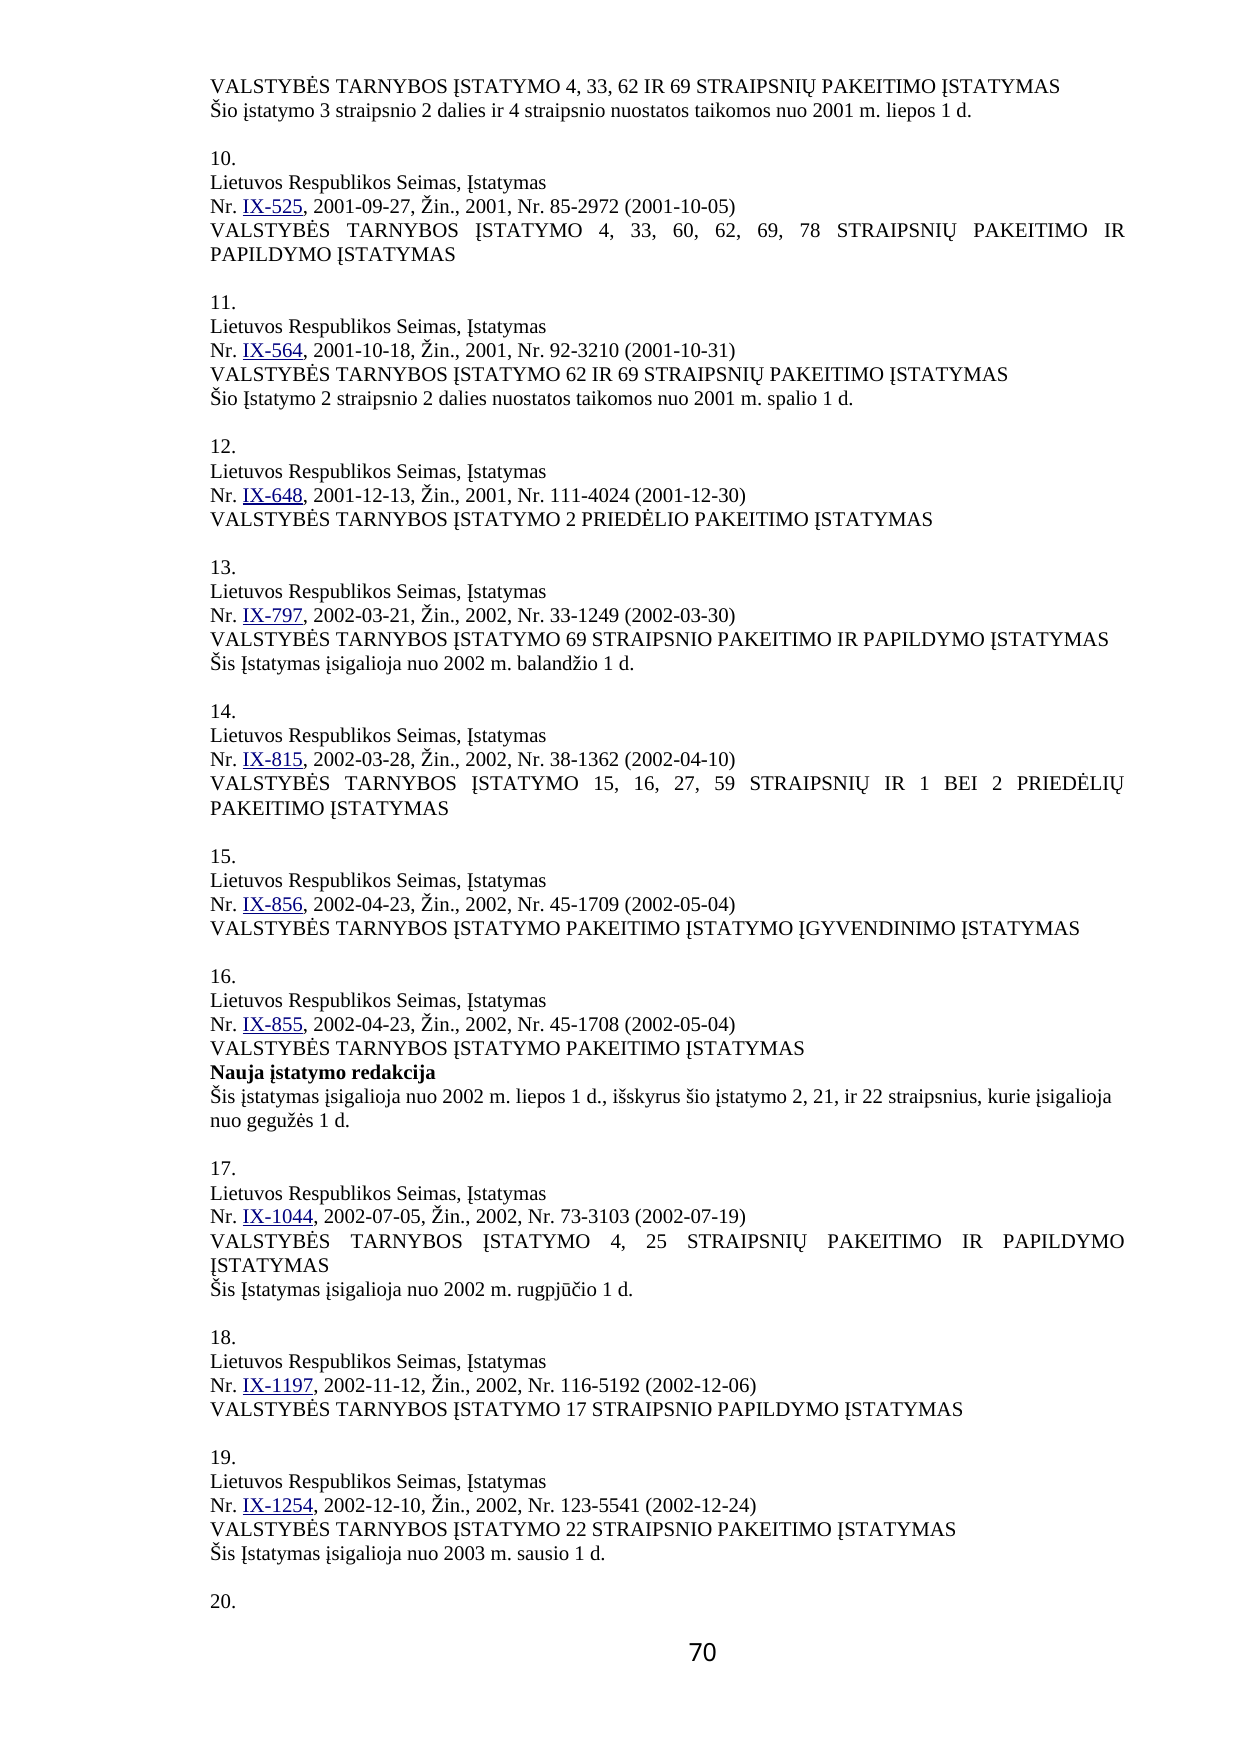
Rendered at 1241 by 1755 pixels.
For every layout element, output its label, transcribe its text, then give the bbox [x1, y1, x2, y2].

text Nr. IX-856, 2002-04-23, Žin., 2002, Nr. 45-1709 (2002-05-04) [210, 892, 1126, 916]
text Nr. IX-1197, 2002-11-12, Žin., 2002, Nr. 116-5192 (2002-12-06) [210, 1373, 1126, 1397]
text 14. [210, 699, 1126, 723]
text VALSTYBĖS TARNYBOS ĮSTATYMO 69 STRAIPSNIO PAKEITIMO IR PAPILDYMO ĮSTATYMAS [210, 627, 1126, 651]
text 11. [210, 290, 1126, 314]
text Nr. IX-797, 2002-03-21, Žin., 2002, Nr. 33-1249 (2002-03-30) [210, 603, 1126, 627]
text Nr. IX-564, 2001-10-18, Žin., 2001, Nr. 92-3210 (2001-10-31) [210, 338, 1126, 362]
text Lietuvos Respublikos Seimas, Įstatymas [210, 579, 1126, 603]
text Lietuvos Respublikos Seimas, Įstatymas [210, 170, 1126, 194]
text 12. [210, 434, 1126, 458]
text Nr. IX-525, 2001-09-27, Žin., 2001, Nr. 85-2972 (2001-10-05) [210, 194, 1126, 218]
text 13. [210, 555, 1126, 579]
text 17. [210, 1156, 1126, 1180]
text Lietuvos Respublikos Seimas, Įstatymas [210, 1180, 1126, 1204]
text Lietuvos Respublikos Seimas, Įstatymas [210, 723, 1126, 747]
text Šio Įstatymo 2 straipsnio 2 dalies nuostatos taikomos nuo 2001 m. spalio 1 d. [210, 386, 1126, 410]
text VALSTYBĖS TARNYBOS ĮSTATYMO 4, 25 STRAIPSNIŲ PAKEITIMO IR PAPILDYMO ĮSTATYMAS [210, 1228, 1126, 1277]
text Lietuvos Respublikos Seimas, Įstatymas [210, 1349, 1126, 1373]
text 19. [210, 1445, 1126, 1469]
text VALSTYBĖS TARNYBOS ĮSTATYMO 2 PRIEDĖLIO PAKEITIMO ĮSTATYMAS [210, 507, 1126, 531]
text Nauja įstatymo redakcija [210, 1060, 1126, 1084]
text 15. [210, 843, 1126, 868]
text VALSTYBĖS TARNYBOS ĮSTATYMO 4, 33, 62 IR 69 STRAIPSNIŲ PAKEITIMO ĮSTATYMAS [210, 73, 1126, 98]
text VALSTYBĖS TARNYBOS ĮSTATYMO 4, 33, 60, 62, 69, 78 STRAIPSNIŲ PAKEITIMO IR PAPILDYMO ĮSTATYMAS [210, 218, 1126, 266]
text 16. [210, 964, 1126, 988]
text 20. [210, 1589, 1126, 1613]
text VALSTYBĖS TARNYBOS ĮSTATYMO PAKEITIMO ĮSTATYMO ĮGYVENDINIMO ĮSTATYMAS [210, 916, 1126, 940]
text 10. [210, 146, 1126, 170]
text VALSTYBĖS TARNYBOS ĮSTATYMO PAKEITIMO ĮSTATYMAS [210, 1036, 1126, 1060]
text Šis Įstatymas įsigalioja nuo 2002 m. rugpjūčio 1 d. [210, 1277, 1126, 1301]
text Lietuvos Respublikos Seimas, Įstatymas [210, 458, 1126, 483]
text Lietuvos Respublikos Seimas, Įstatymas [210, 988, 1126, 1012]
text VALSTYBĖS TARNYBOS ĮSTATYMO 15, 16, 27, 59 STRAIPSNIŲ IR 1 BEI 2 PRIEDĖLIŲ PAKEITIMO ĮSTATYMAS [210, 771, 1126, 819]
text VALSTYBĖS TARNYBOS ĮSTATYMO 62 IR 69 STRAIPSNIŲ PAKEITIMO ĮSTATYMAS [210, 362, 1126, 386]
text Lietuvos Respublikos Seimas, Įstatymas [210, 868, 1126, 892]
text Nr. IX-1254, 2002-12-10, Žin., 2002, Nr. 123-5541 (2002-12-24) [210, 1493, 1126, 1517]
text VALSTYBĖS TARNYBOS ĮSTATYMO 17 STRAIPSNIO PAPILDYMO ĮSTATYMAS [210, 1397, 1126, 1421]
text Nr. IX-855, 2002-04-23, Žin., 2002, Nr. 45-1708 (2002-05-04) [210, 1012, 1126, 1036]
text Lietuvos Respublikos Seimas, Įstatymas [210, 1469, 1126, 1493]
text Nr. IX-815, 2002-03-28, Žin., 2002, Nr. 38-1362 (2002-04-10) [210, 747, 1126, 771]
text Šis Įstatymas įsigalioja nuo 2003 m. sausio 1 d. [210, 1541, 1126, 1565]
text VALSTYBĖS TARNYBOS ĮSTATYMO 22 STRAIPSNIO PAKEITIMO ĮSTATYMAS [210, 1517, 1126, 1541]
text Lietuvos Respublikos Seimas, Įstatymas [210, 314, 1126, 338]
text Šis įstatymas įsigalioja nuo 2002 m. liepos 1 d., išskyrus šio įstatymo 2, 21, ir 22 straipsnius, kurie įsigalioja nuo gegužės 1 d. [210, 1084, 1126, 1132]
text Nr. IX-1044, 2002-07-05, Žin., 2002, Nr. 73-3103 (2002-07-19) [210, 1204, 1126, 1228]
text 18. [210, 1325, 1126, 1349]
text Šio įstatymo 3 straipsnio 2 dalies ir 4 straipsnio nuostatos taikomos nuo 2001 m. liepos 1 d. [210, 98, 1126, 122]
text Nr. IX-648, 2001-12-13, Žin., 2001, Nr. 111-4024 (2001-12-30) [210, 483, 1126, 507]
text Šis Įstatymas įsigalioja nuo 2002 m. balandžio 1 d. [210, 651, 1126, 675]
